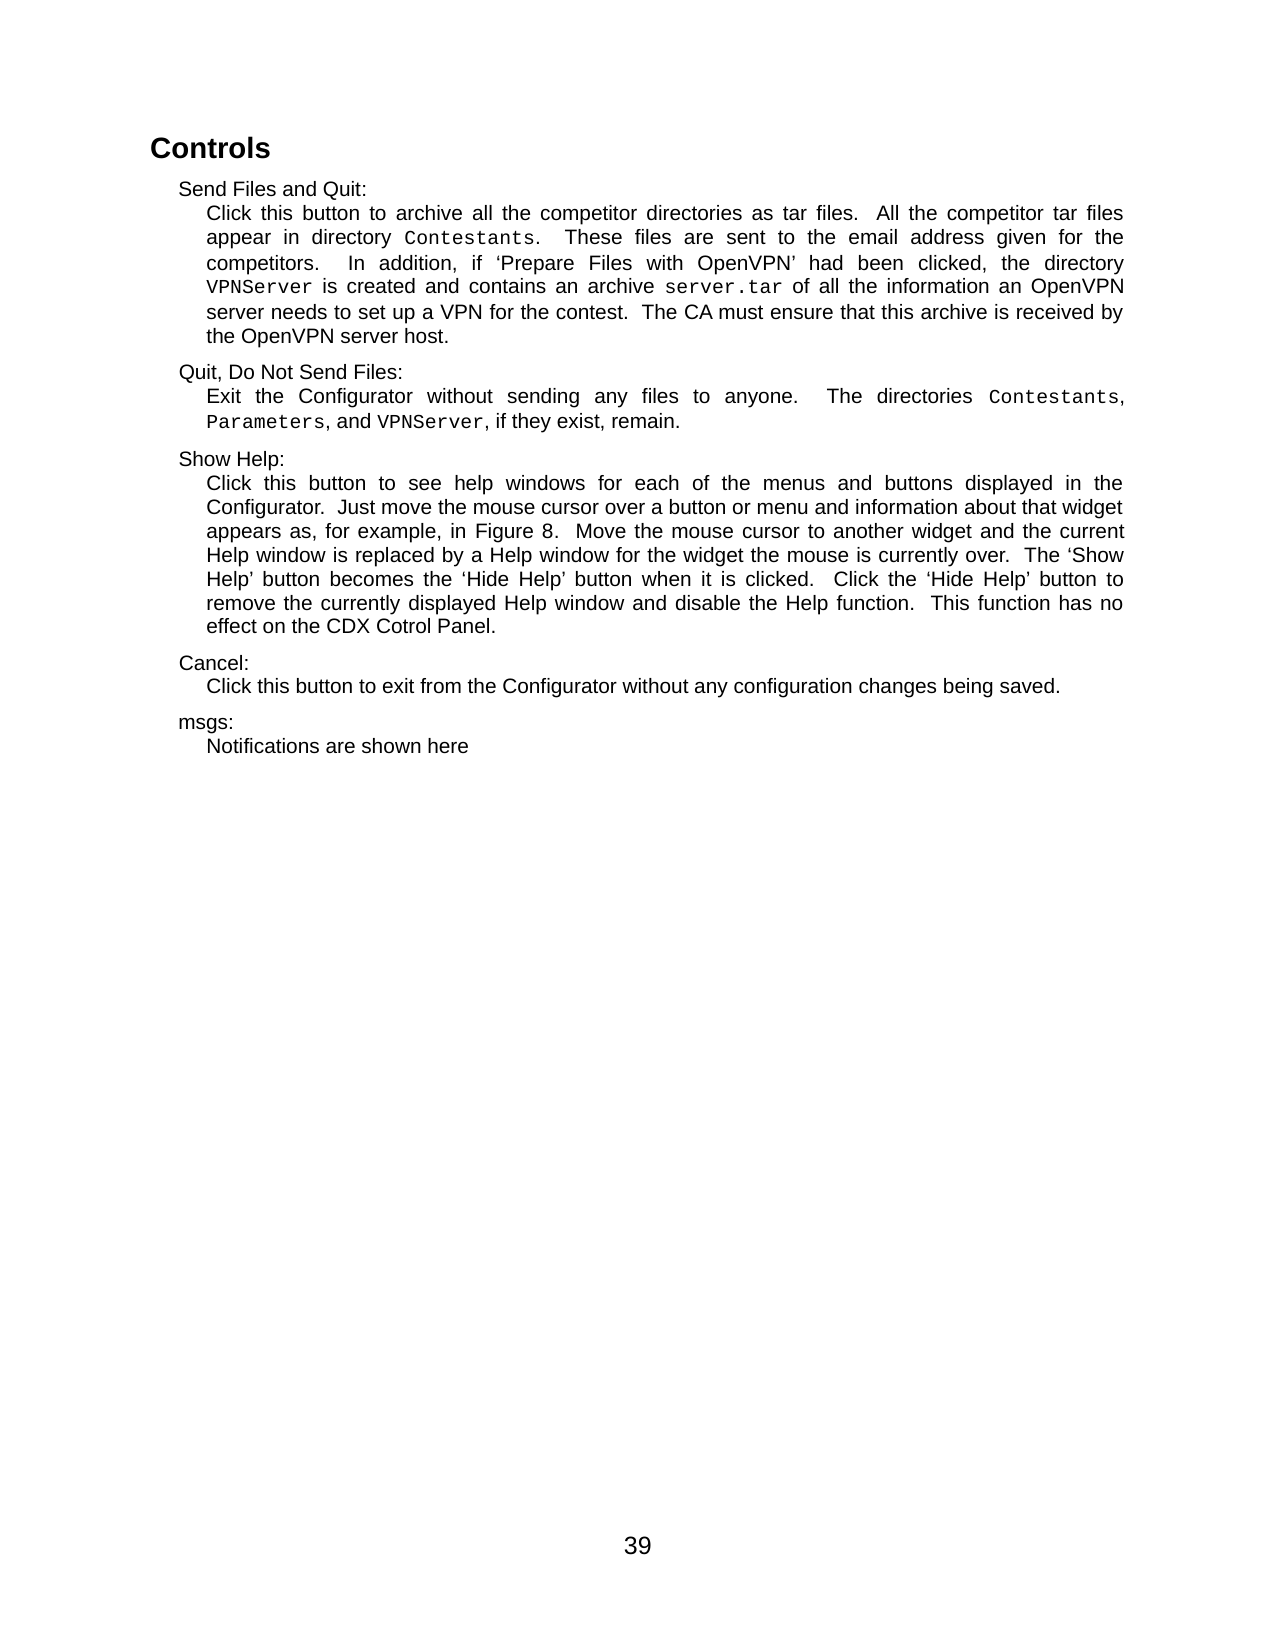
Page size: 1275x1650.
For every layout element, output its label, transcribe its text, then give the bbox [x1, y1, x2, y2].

text Quit, Do Not Send Files: [150, 360, 1125, 384]
text msgs: [150, 710, 1125, 734]
text Show Help: [178, 447, 1125, 471]
text Click this button to archive all the competitor directories as tar files. All the competitor tar files appear in directory Contestants. These files are sent to the email address given for the competitors. In addition, if ‘Prepare Files with OpenVPN’ had been clicked, the directory VPNServer is created and contains an archive server.tar of all the information an OpenVPN server needs to set up a VPN for the contest. The CA must ensure that this archive is received by the OpenVPN server host. [206, 201, 1125, 348]
text Send Files and Quit: [150, 177, 1125, 201]
text Exit the Configurator without sending any files to anyone. The directories Contestants, Parameters, and VPNServer, if they exist, remain. [178, 384, 1125, 435]
text Cancel: [150, 650, 1125, 674]
text Click this button to see help windows for each of the menus and buttons displayed in the Configurator. Just move the mouse cursor over a button or menu and information about that widget appears as, for example, in Figure 8. Move the mouse cursor to another widget and the current Help window is replaced by a Help window for the widget the mouse is currently over. The ‘Show Help’ button becomes the ‘Hide Help’ button when it is clicked. Click the ‘Hide Help’ button to remove the currently displayed Help window and disable the Help function. This function has no effect on the CDX Cotrol Panel. [206, 471, 1125, 638]
subtitle Controls [150, 131, 1125, 164]
text Notifications are shown here [150, 734, 1125, 758]
text Click this button to exit from the Configurator without any configuration changes being saved. [206, 674, 1125, 698]
